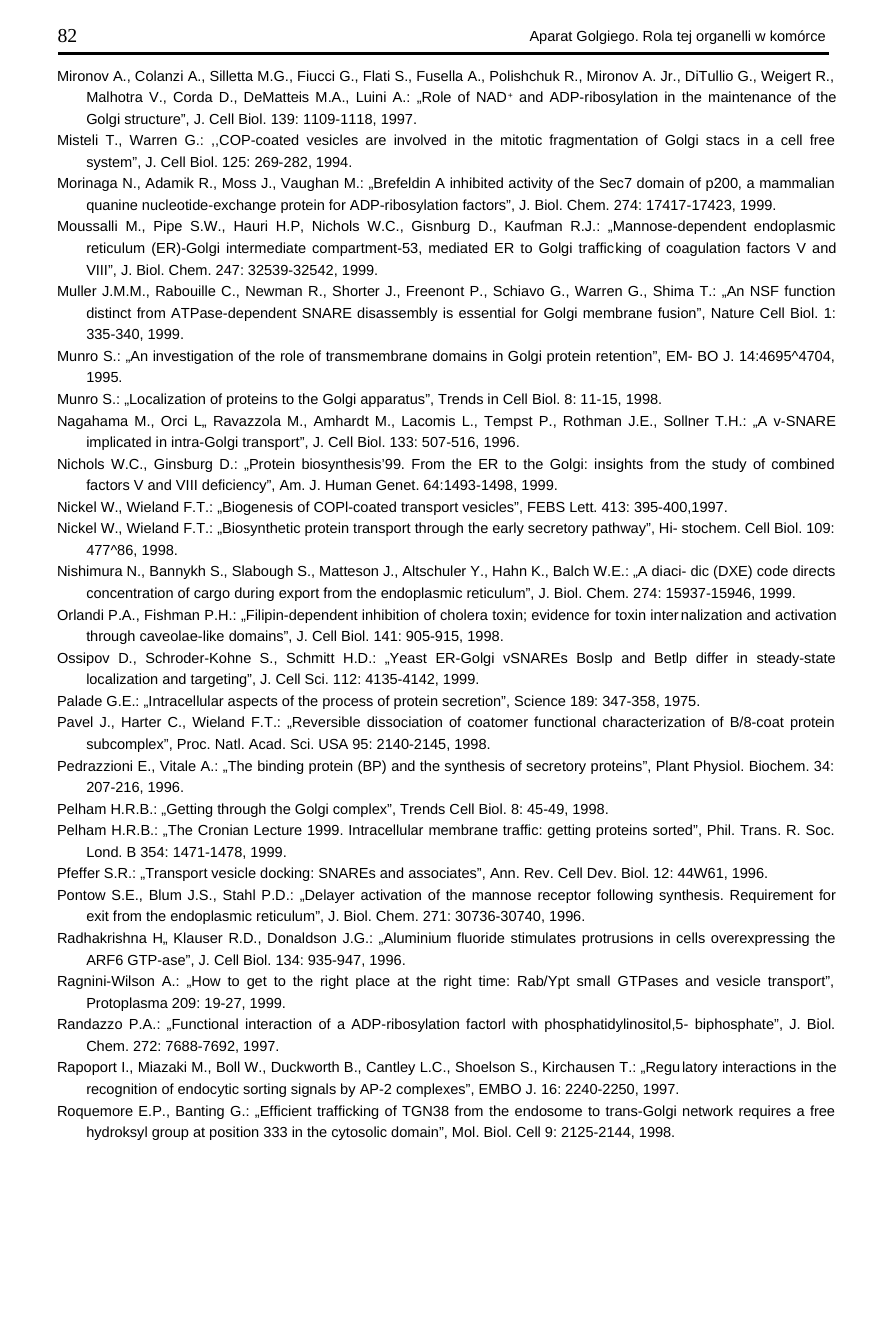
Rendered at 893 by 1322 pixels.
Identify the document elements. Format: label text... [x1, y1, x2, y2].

text Nichols W.C., Ginsburg D.: „Protein biosynthesis’99. From the ER to the Golgi: insights from the study of combined factors V and VIII deficiency”, Am. J. Human Genet. 64:1493-1498, 1999. [57, 455, 837, 494]
text Mironov A., Colanzi A., Silletta M.G., Fiucci G., Flati S., Fusella A., Polishchuk R., Mironov A. Jr., DiTullio G., Weigert R., Malhotra V., Corda D., DeMatteis M.A., Luini A.: „Role of NAD+ and ADP-ribosylation in the maintenance of the Golgi structure”, J. Cell Biol. 139: 1109-1118, 1997. [57, 67, 837, 127]
text Pedrazzioni E., Vitale A.: „The binding protein (BP) and the synthesis of secretory proteins”, Plant Physiol. Biochem. 34: 207-216, 1996. [57, 757, 837, 796]
text Pfeffer S.R.: „Transport vesicle docking: SNAREs and associates”, Ann. Rev. Cell Dev. Biol. 12: 44W61, 1996. [57, 865, 837, 882]
text Misteli T., Warren G.: ,,COP-coated vesicles are involved in the mitotic fragmentation of Golgi stacs in a cell free system”, J. Cell Biol. 125: 269-282, 1994. [57, 132, 837, 170]
text Roquemore E.P., Banting G.: „Efficient trafficking of TGN38 from the endosome to trans-Golgi network requires a free hydroksyl group at position 333 in the cytosolic domain”, Mol. Biol. Cell 9: 2125-2144, 1998. [57, 1102, 837, 1141]
text Pelham H.R.B.: „Getting through the Golgi complex”, Trends Cell Biol. 8: 45-49, 1998. [57, 800, 837, 817]
text 82 [57, 24, 82, 46]
text Orlandi P.A., Fishman P.H.: „Filipin-dependent inhibition of cholera toxin; evidence for toxin inter­nalization and activation through caveolae-like domains”, J. Cell Biol. 141: 905-915, 1998. [57, 606, 837, 644]
text Morinaga N., Adamik R., Moss J., Vaughan M.: „Brefeldin A inhibited activity of the Sec7 domain of p200, a mammalian quanine nucleotide-exchange protein for ADP-ribosylation factors”, J. Biol. Chem. 274: 17417-17423, 1999. [57, 175, 837, 213]
text Nickel W., Wieland F.T.: „Biogenesis of COPl-coated transport vesicles”, FEBS Lett. 413: 395-400,1997. [57, 498, 837, 515]
text Ragnini-Wilson A.: „How to get to the right place at the right time: Rab/Ypt small GTPases and vesicle transport”, Protoplasma 209: 19-27, 1999. [57, 973, 837, 1011]
text Randazzo P.A.: „Functional interaction of a ADP-ribosylation factorl with phosphatidylinositol,5- biphosphate”, J. Biol. Chem. 272: 7688-7692, 1997. [57, 1016, 837, 1054]
text Moussalli M., Pipe S.W., Hauri H.P, Nichols W.C., Gisnburg D., Kaufman R.J.: „Mannose-dependent endoplasmic reticulum (ER)-Golgi intermediate compartment-53, mediated ER to Golgi traffic­king of coagulation factors V and VIII”, J. Biol. Chem. 247: 32539-32542, 1999. [57, 218, 837, 278]
text Rapoport I., Miazaki M., Boll W., Duckworth B., Cantley L.C., Shoelson S., Kirchausen T.: „Regu­latory interactions in the recognition of endocytic sorting signals by AP-2 complexes”, EMBO J. 16: 2240-2250, 1997. [57, 1059, 837, 1097]
text Munro S.: „An investigation of the role of transmembrane domains in Golgi protein retention”, EM- BO J. 14:4695^4704, 1995. [57, 347, 837, 386]
text Nagahama M., Orci L„ Ravazzola M., Amhardt M., Lacomis L., Tempst P., Rothman J.E., Sollner T.H.: „A v-SNARE implicated in intra-Golgi transport”, J. Cell Biol. 133: 507-516, 1996. [57, 412, 837, 451]
text Nishimura N., Bannykh S., Slabough S., Matteson J., Altschuler Y., Hahn K., Balch W.E.: „A diaci- dic (DXE) code directs concentration of cargo during export from the endoplasmic reticulum”, J. Biol. Chem. 274: 15937-15946, 1999. [57, 563, 837, 601]
text Nickel W., Wieland F.T.: „Biosynthetic protein transport through the early secretory pathway”, Hi- stochem. Cell Biol. 109: 477^86, 1998. [57, 520, 837, 558]
text Ossipov D., Schroder-Kohne S., Schmitt H.D.: „Yeast ER-Golgi vSNAREs Boslp and Betlp differ in steady-state localization and targeting”, J. Cell Sci. 112: 4135-4142, 1999. [57, 649, 837, 688]
text Pavel J., Harter C., Wieland F.T.: „Reversible dissociation of coatomer functional characterization of B/8-coat protein subcomplex”, Proc. Natl. Acad. Sci. USA 95: 2140-2145, 1998. [57, 714, 837, 752]
text Pelham H.R.B.: „The Cronian Lecture 1999. Intracellular membrane traffic: getting proteins sorted”, Phil. Trans. R. Soc. Lond. B 354: 1471-1478, 1999. [57, 822, 837, 860]
text Muller J.M.M., Rabouille C., Newman R., Shorter J., Freenont P., Schiavo G., Warren G., Shima T.: „An NSF function distinct from ATPase-dependent SNARE disassembly is essential for Golgi membrane fusion”, Nature Cell Biol. 1: 335-340, 1999. [57, 283, 837, 343]
text Radhakrishna H„ Klauser R.D., Donaldson J.G.: „Aluminium fluoride stimulates protrusions in cells overexpressing the ARF6 GTP-ase”, J. Cell Biol. 134: 935-947, 1996. [57, 930, 837, 968]
text Pontow S.E., Blum J.S., Stahl P.D.: „Delayer activation of the mannose receptor following synthesis. Requirement for exit from the endoplasmic reticulum”, J. Biol. Chem. 271: 30736-30740, 1996. [57, 887, 837, 925]
text Aparat Golgiego. Rola tej organelli w komórce [529, 28, 832, 44]
text Palade G.E.: „Intracellular aspects of the process of protein secretion”, Science 189: 347-358, 1975. [57, 692, 837, 709]
text Munro S.: „Localization of proteins to the Golgi apparatus”, Trends in Cell Biol. 8: 11-15, 1998. [57, 391, 837, 407]
